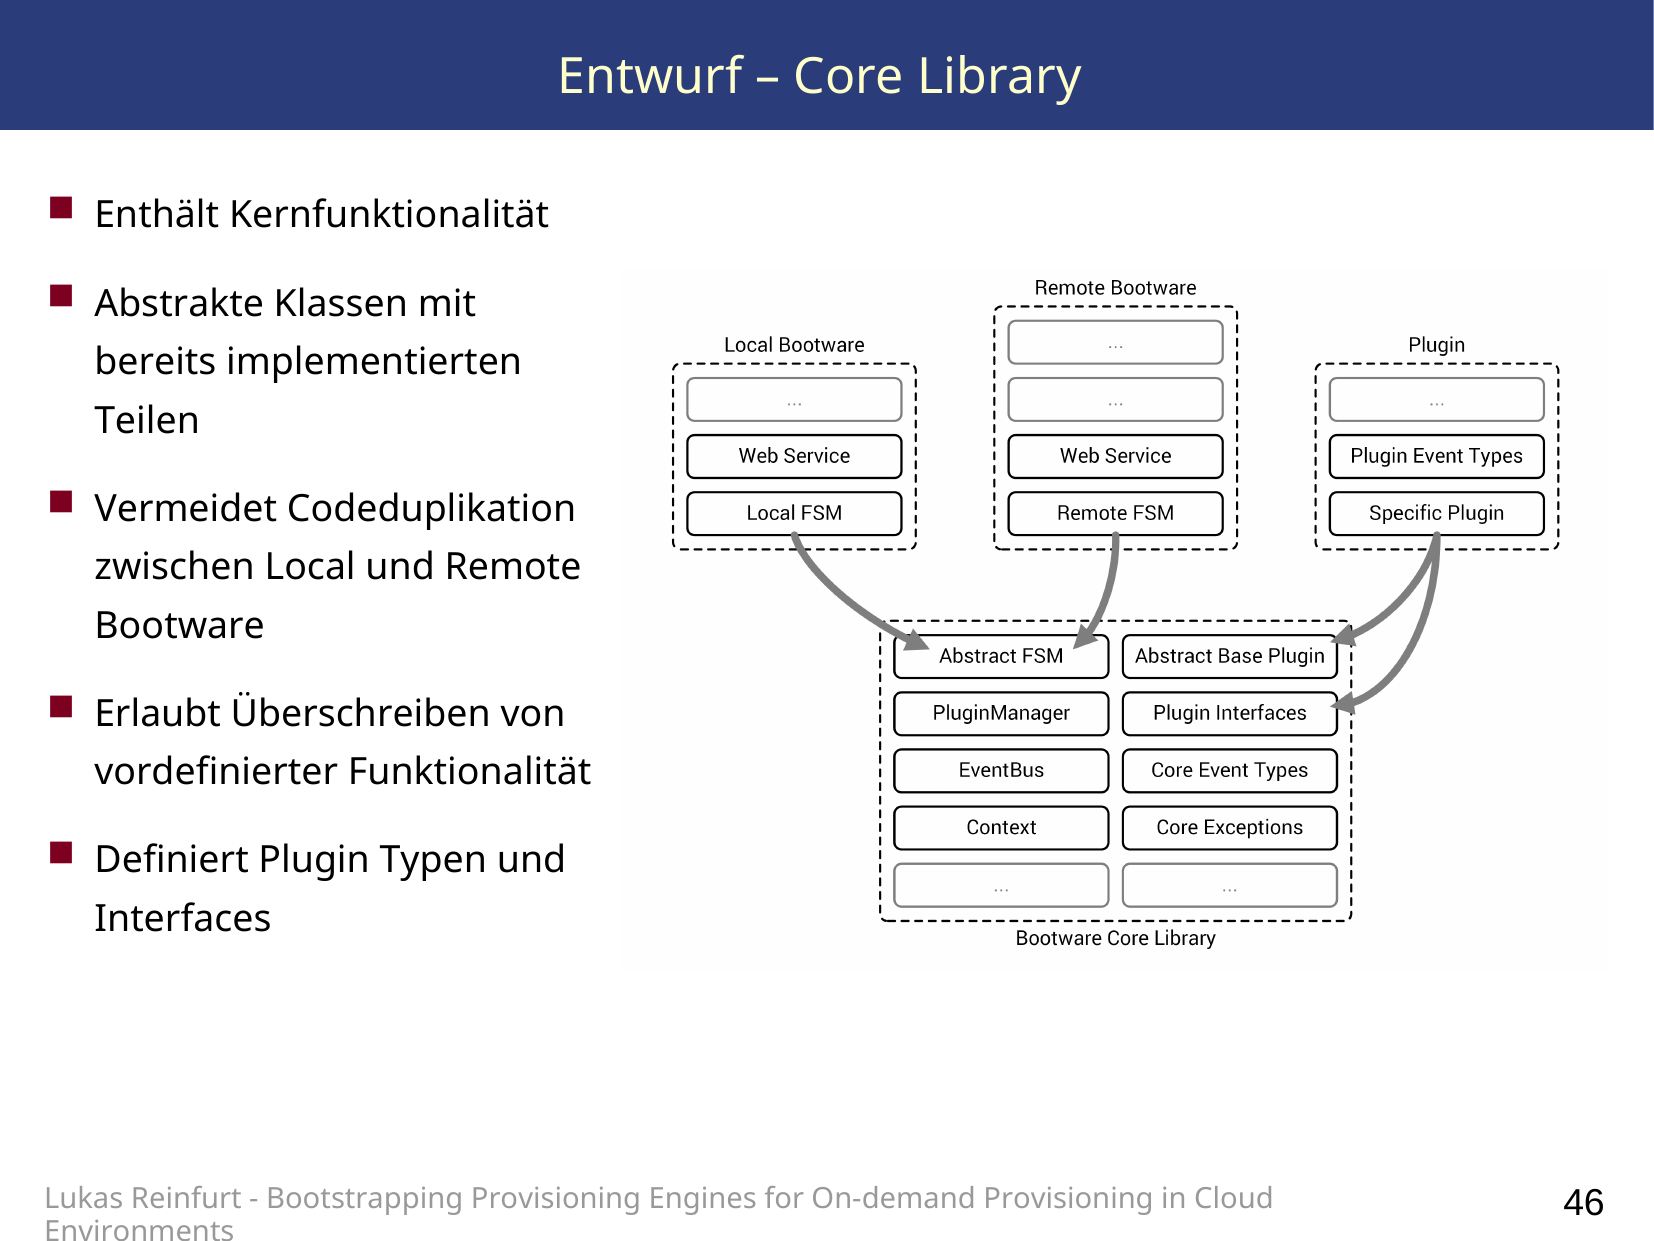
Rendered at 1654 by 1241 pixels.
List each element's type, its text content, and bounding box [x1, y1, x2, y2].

title Entwurf – Core Library [47, 23, 1607, 119]
picture [621, 268, 1610, 972]
list Enthält Kernfunktionalität Abstrakte Klassen mit bereits implementierten Teilen Vermeidet Codeduplikation zwischen Local und Remote Bootware Erlaubt Überschreiben von vordefinierter Funktionalität Definiert Plugin Typen und Interfaces [47, 177, 603, 1146]
